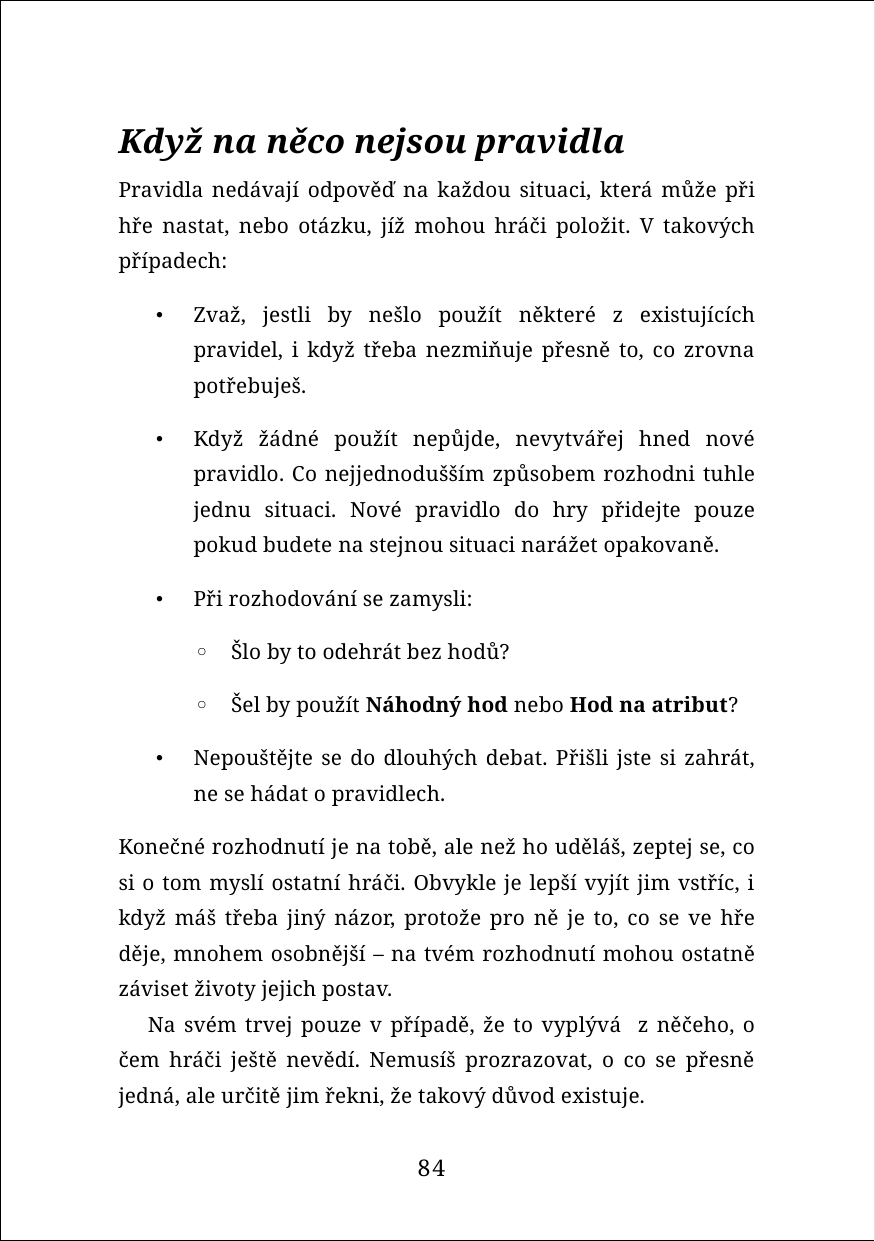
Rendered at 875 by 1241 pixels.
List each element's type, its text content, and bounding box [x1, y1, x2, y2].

list Nepouštějte se do dlouhých debat. Přišli jste si zahrát, ne se hádat o pravidlech. [156, 743, 756, 807]
text Konečné rozhodnutí je na tobě, ale než ho uděláš, zeptej se, co si o tom myslí ostatní hráči. Obvykle je lepší vyjít jim vstříc, i když máš třeba jiný názor, protože pro ně je to, co se ve hře děje, mnohem osobnější – na tvém rozhodnutí mohou ostatně záviset životy jejich postav. Na svém trvej pouze v případě, že to vyplývá z něčeho, o čem hráči ještě nevědí. Nemusíš prozrazovat, o co se přesně jedná, ale určitě jim řekni, že takový důvod existuje. [118, 832, 756, 1109]
list Když žádné použít nepůjde, nevytvářej hned nové pravidlo. Co nejjednodušším způsobem rozhodni tuhle jednu situaci. Nové pravidlo do hry přidejte pouze pokud budete na stejnou situaci narážet opakovaně. [156, 424, 756, 559]
list Šel by použít Náhodný hod nebo Hod na atribut? [193, 690, 756, 719]
list Šlo by to odehrát bez hodů? [193, 637, 756, 665]
subtitle Když na něco nejsou pravidla [118, 118, 756, 164]
text Pravidla nedávají odpověď na každou situaci, která může při hře nastat, nebo otázku, jíž mohou hráči položit. V takových případech: [118, 175, 756, 275]
list Zvaž, jestli by nešlo použít některé z existujících pravidel, i když třeba nezmiňuje přesně to, co zrovna potřebuješ. [156, 300, 756, 399]
list Při rozhodování se zamysli: [156, 584, 756, 612]
